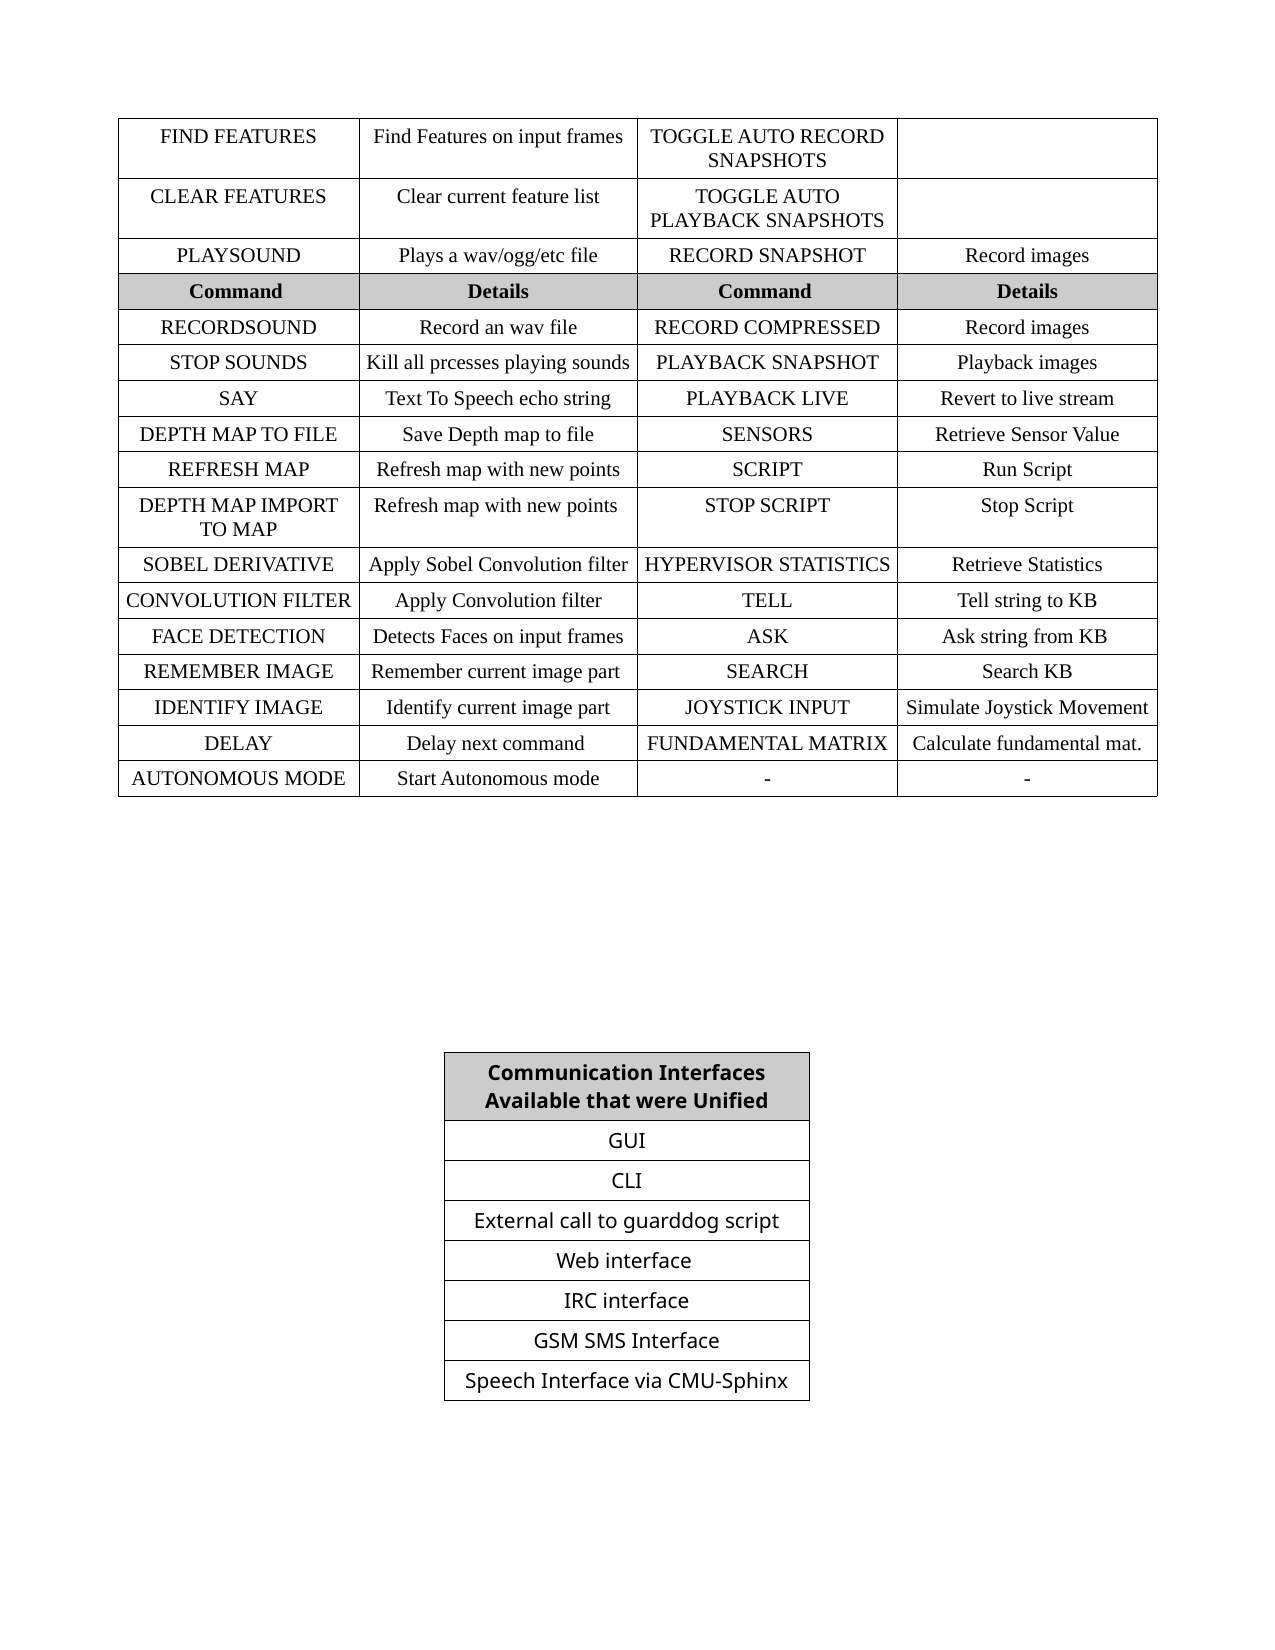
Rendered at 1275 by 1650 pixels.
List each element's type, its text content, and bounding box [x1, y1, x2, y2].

table_cell Revert to live stream [898, 381, 1157, 416]
table_cell SOBEL DERIVATIVE [119, 548, 359, 582]
table_cell ASK [638, 619, 897, 653]
table_cell AUTONOMOUS MODE [119, 761, 359, 796]
table_cell IRC interface [445, 1281, 809, 1320]
table_cell External call to guarddog script [445, 1201, 809, 1240]
table_cell Identify current image part [360, 690, 637, 725]
table_cell RECORD SNAPSHOT [638, 239, 897, 273]
table_cell Playback images [898, 345, 1157, 380]
table_cell Record images [898, 310, 1157, 344]
table_cell - [898, 761, 1157, 796]
table_cell Refresh map with new points [360, 488, 637, 547]
table_cell FUNDAMENTAL MATRIX [638, 726, 897, 760]
table_cell Command [119, 274, 359, 309]
table_cell RECORDSOUND [119, 310, 359, 344]
table_cell CONVOLUTION FILTER [119, 583, 359, 618]
table_cell Start Autonomous mode [360, 761, 637, 796]
table_cell CLI [445, 1161, 809, 1200]
table_cell PLAYSOUND [119, 239, 359, 273]
table_cell Clear current feature list [360, 179, 637, 237]
table_cell Retrieve Statistics [898, 548, 1157, 582]
table_cell TELL [638, 583, 897, 618]
table_cell - [638, 761, 897, 796]
table_cell FIND FEATURES [119, 119, 359, 178]
table_cell DEPTH MAP IMPORT TO MAP [119, 488, 359, 547]
table_cell REMEMBER IMAGE [119, 655, 359, 689]
table_cell Retrieve Sensor Value [898, 417, 1157, 451]
table_cell Save Depth map to file [360, 417, 637, 451]
table_cell SCRIPT [638, 452, 897, 487]
table_cell DEPTH MAP TO FILE [119, 417, 359, 451]
table_cell Details [360, 274, 637, 309]
table_cell PLAYBACK LIVE [638, 381, 897, 416]
table_cell Ask string from KB [898, 619, 1157, 653]
table_cell Apply Sobel Convolution filter [360, 548, 637, 582]
table_cell GSM SMS Interface [445, 1321, 809, 1360]
table_cell Stop Script [898, 488, 1157, 547]
table_cell STOP SOUNDS [119, 345, 359, 380]
table_cell Apply Convolution filter [360, 583, 637, 618]
table_cell Find Features on input frames [360, 119, 637, 178]
table_cell Details [898, 274, 1157, 309]
table_cell Search KB [898, 655, 1157, 689]
table_cell Text To Speech echo string [360, 381, 637, 416]
table_cell Refresh map with new points [360, 452, 637, 487]
table_cell CLEAR FEATURES [119, 179, 359, 237]
table_cell Record images [898, 239, 1157, 273]
table_cell HYPERVISOR STATISTICS [638, 548, 897, 582]
table_cell JOYSTICK INPUT [638, 690, 897, 725]
table_cell Calculate fundamental mat. [898, 726, 1157, 760]
table_cell Command [638, 274, 897, 309]
table_cell SEARCH [638, 655, 897, 689]
table_cell FACE DETECTION [119, 619, 359, 653]
table_cell REFRESH MAP [119, 452, 359, 487]
table_cell RECORD COMPRESSED [638, 310, 897, 344]
table_cell [898, 179, 1157, 237]
table_cell Remember current image part [360, 655, 637, 689]
table_cell IDENTIFY IMAGE [119, 690, 359, 725]
table_cell DELAY [119, 726, 359, 760]
table_cell Web interface [445, 1241, 809, 1280]
table_header Communication Interfaces Available that were Unified [445, 1053, 809, 1120]
table_cell Delay next command [360, 726, 637, 760]
table_cell TOGGLE AUTO PLAYBACK SNAPSHOTS [638, 179, 897, 237]
table_cell Detects Faces on input frames [360, 619, 637, 653]
table_cell TOGGLE AUTO RECORD SNAPSHOTS [638, 119, 897, 178]
table_cell Plays a wav/ogg/etc file [360, 239, 637, 273]
table_cell SENSORS [638, 417, 897, 451]
table_cell Run Script [898, 452, 1157, 487]
table_cell [898, 119, 1157, 178]
table_cell Kill all prcesses playing sounds [360, 345, 637, 380]
table_cell STOP SCRIPT [638, 488, 897, 547]
table_cell Speech Interface via CMU-Sphinx [445, 1361, 809, 1400]
table_cell Tell string to KB [898, 583, 1157, 618]
table_cell PLAYBACK SNAPSHOT [638, 345, 897, 380]
table_cell Simulate Joystick Movement [898, 690, 1157, 725]
table_cell GUI [445, 1121, 809, 1160]
table_cell SAY [119, 381, 359, 416]
table_cell Record an wav file [360, 310, 637, 344]
